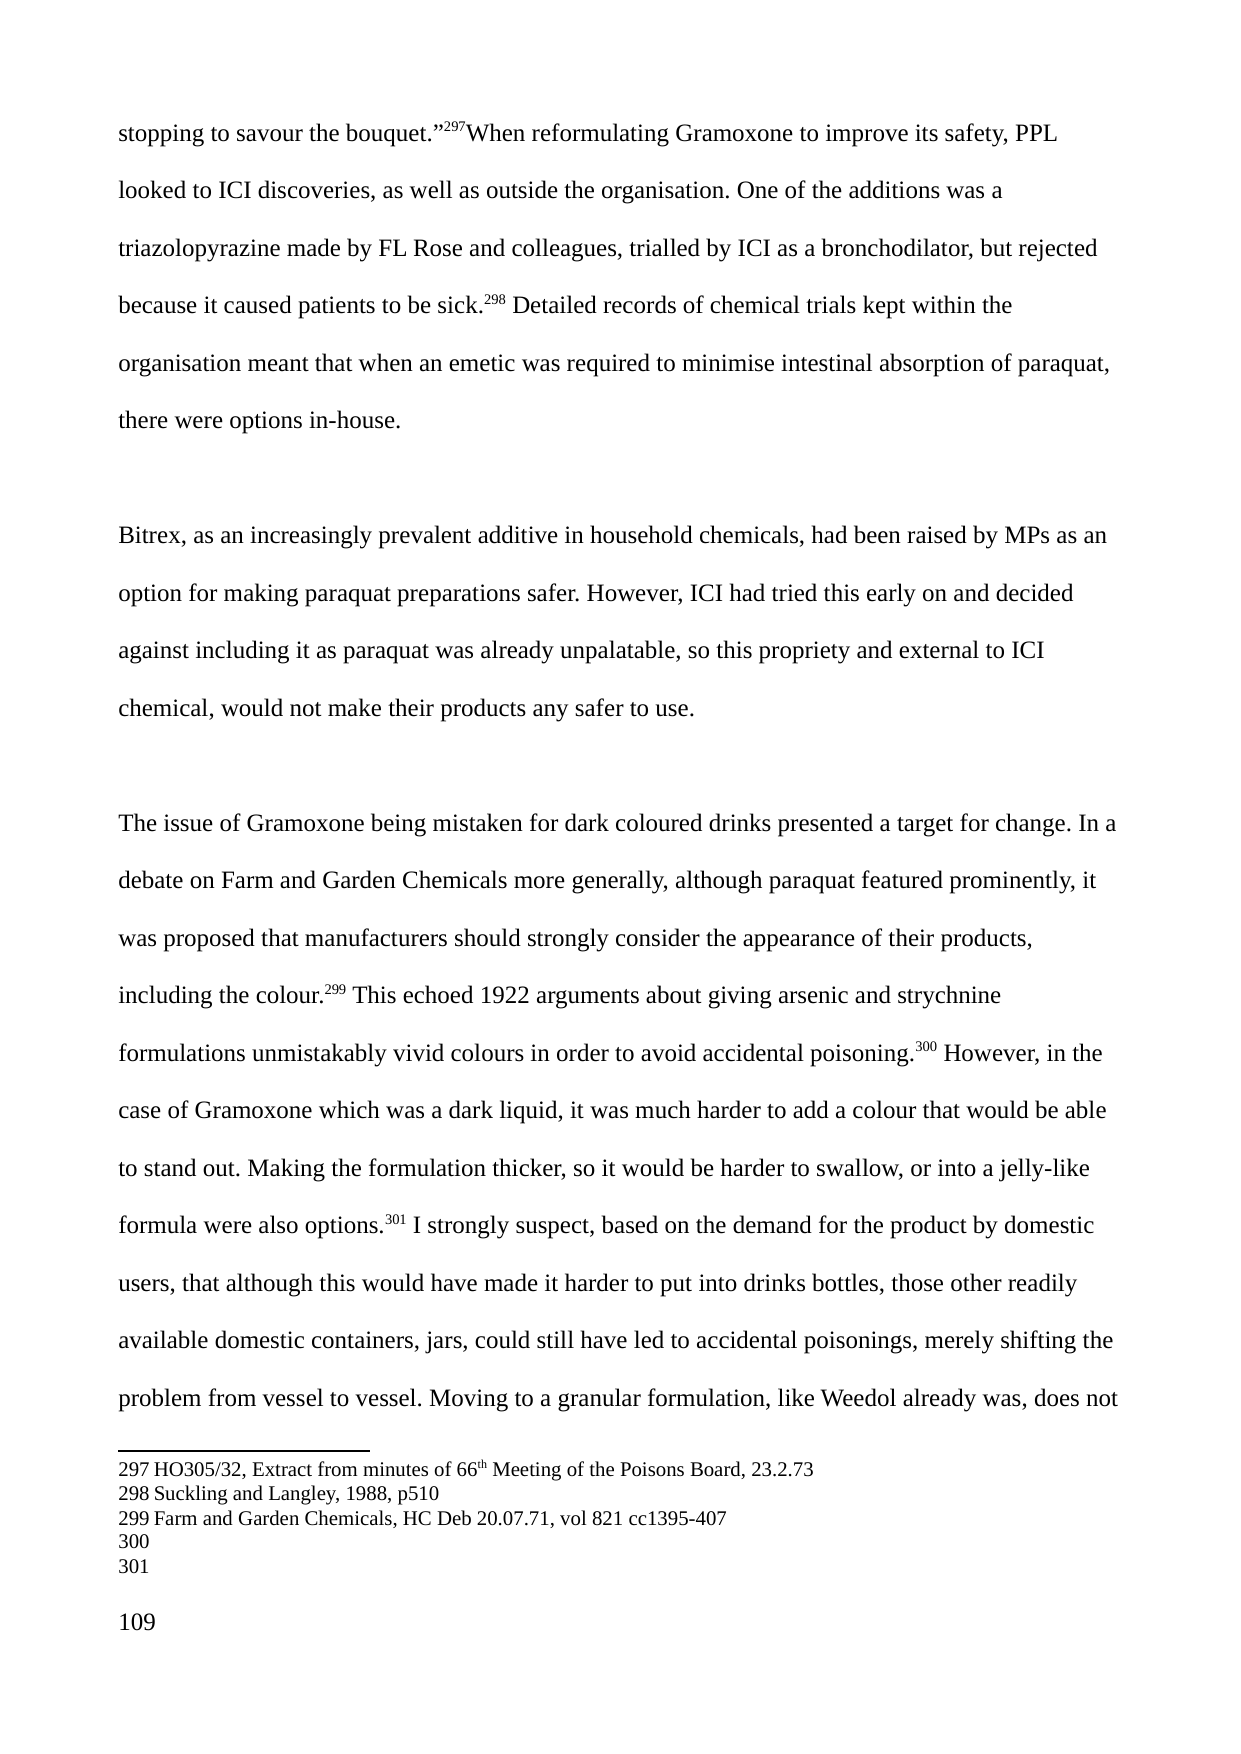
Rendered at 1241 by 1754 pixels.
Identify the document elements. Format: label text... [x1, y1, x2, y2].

text Farm and Garden Chemicals, HC Deb 20.07.71, vol 821 cc1395-407 [118, 1505, 1122, 1529]
text Bitrex, as an increasingly prevalent additive in household chemicals, had been raised by MPs as an option for making paraquat preparations safer. However, ICI had tried this early on and decided against including it as paraquat was already unpalatable, so this propriety and external to ICI chemical, would not make their products any safer to use. [118, 521, 1122, 722]
text stopping to savour the bouquet.”When reformulating Gramoxone to improve its safety, PPL looked to ICI discoveries, as well as outside the organisation. One of the additions was a triazolopyrazine made by FL Rose and colleagues, trialled by ICI as a bronchodilator, but rejected because it caused patients to be sick. Detailed records of chemical trials kept within the organisation meant that when an emetic was required to minimise intestinal absorption of paraquat, there were options in-house. [118, 118, 1122, 434]
text The issue of Gramoxone being mistaken for dark coloured drinks presented a target for change. In a debate on Farm and Garden Chemicals more generally, although paraquat featured prominently, it was proposed that manufacturers should strongly consider the appearance of their products, including the colour. This echoed 1922 arguments about giving arsenic and strychnine formulations unmistakably vivid colours in order to avoid accidental poisoning. However, in the case of Gramoxone which was a dark liquid, it was much harder to add a colour that would be able to stand out. Making the formulation thicker, so it would be harder to swallow, or into a jelly-like formula were also options. I strongly suspect, based on the demand for the product by domestic users, that although this would have made it harder to put into drinks bottles, those other readily available domestic containers, jars, could still have led to accidental poisonings, merely shifting the problem from vessel to vessel. Moving to a granular formulation, like Weedol already was, does not [118, 808, 1122, 1412]
text Suckling and Langley, 1988, p510 [118, 1481, 1122, 1505]
text HO305/32, Extract from minutes of 66th Meeting of the Poisons Board, 23.2.73 [118, 1457, 1122, 1481]
